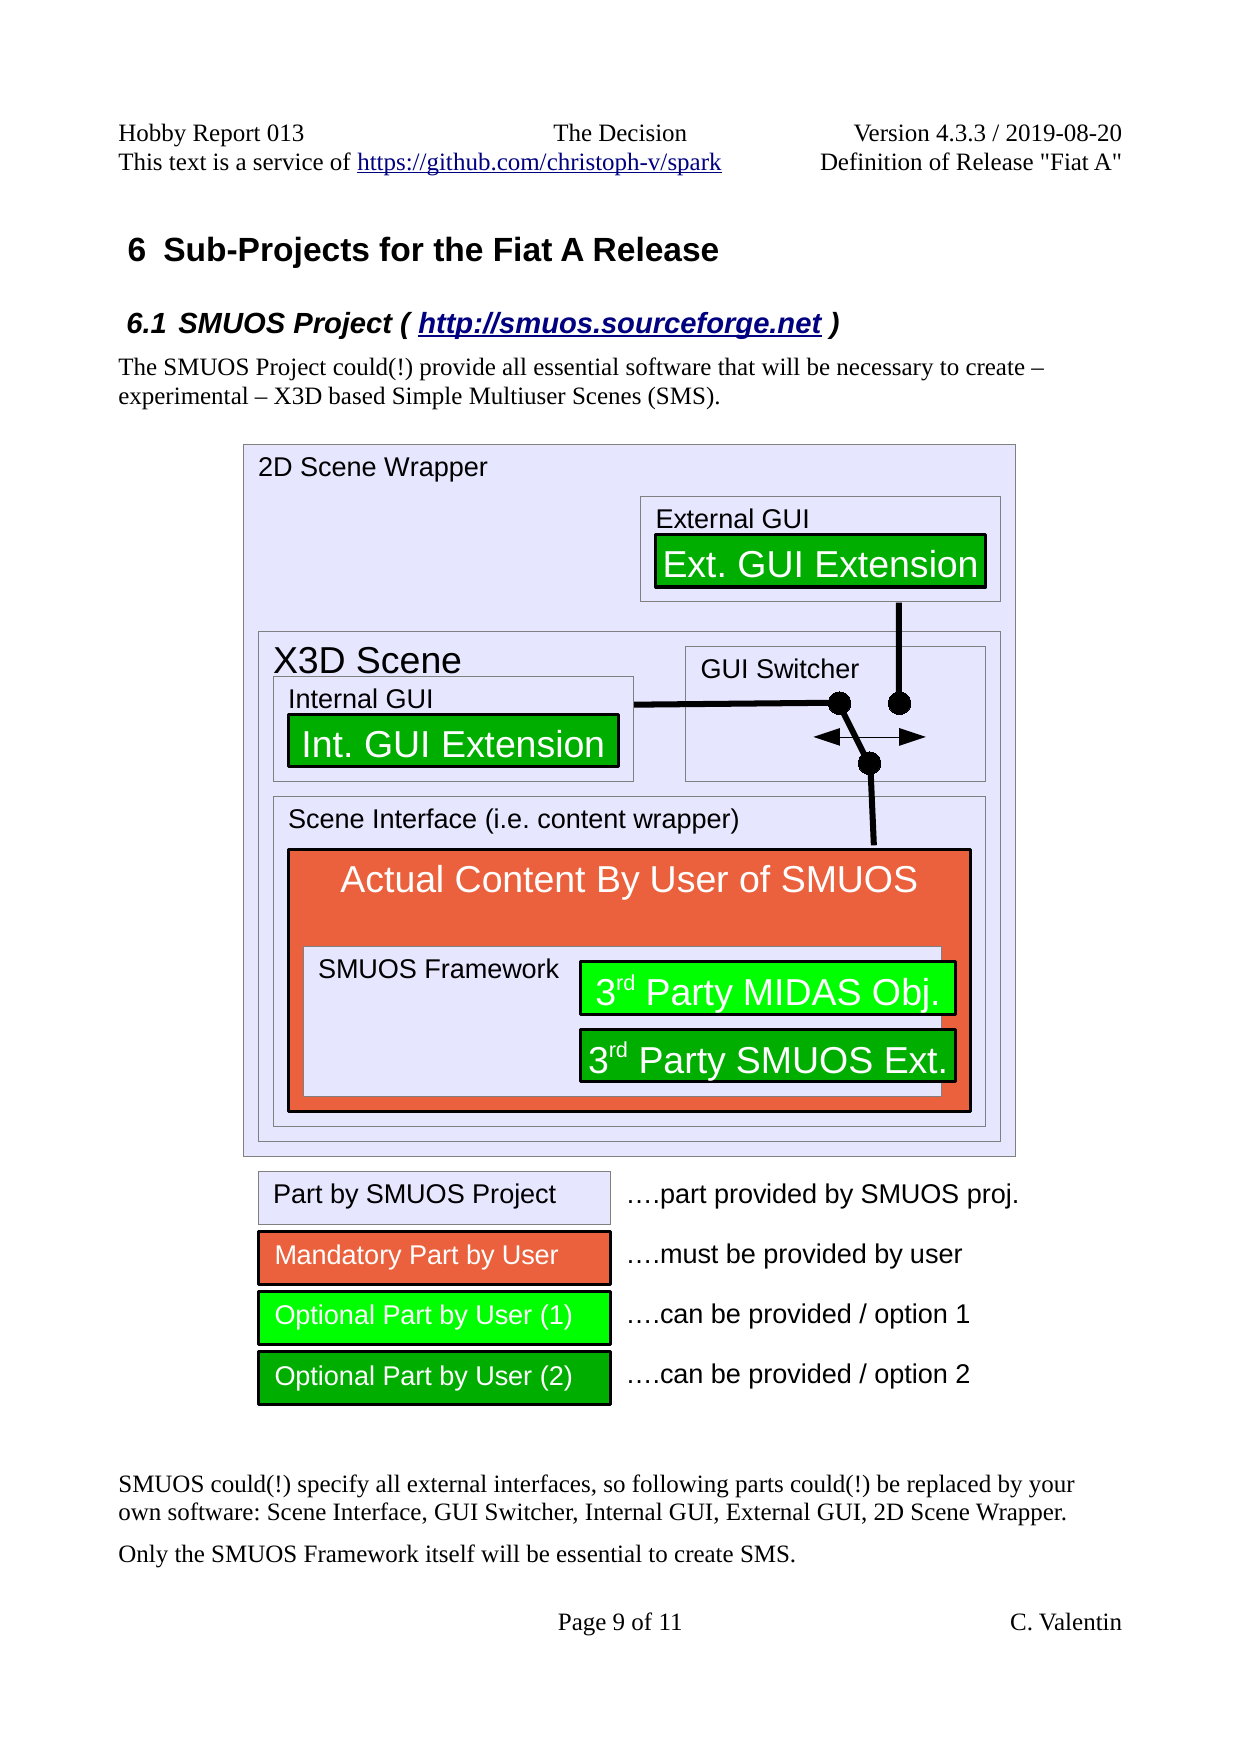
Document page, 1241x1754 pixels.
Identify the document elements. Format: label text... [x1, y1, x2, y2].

text The SMUOS Project could(!) provide all essential software that will be necessary to create – experimental – X3D based Simple Multiuser Scenes (SMS). [118, 352, 1122, 410]
text SMUOS could(!) specify all external interfaces, so following parts could(!) be replaced by your own software: Scene Interface, GUI Switcher, Internal GUI, External GUI, 2D Scene Wrapper. [118, 1469, 1122, 1526]
subtitle Sub-Projects for the Fiat A Release [118, 230, 1122, 269]
text Only the SMUOS Framework itself will be essential to create SMS. [118, 1539, 1122, 1567]
subtitle SMUOS Project ( http://smuos.sourceforge.net ) [118, 306, 1122, 340]
